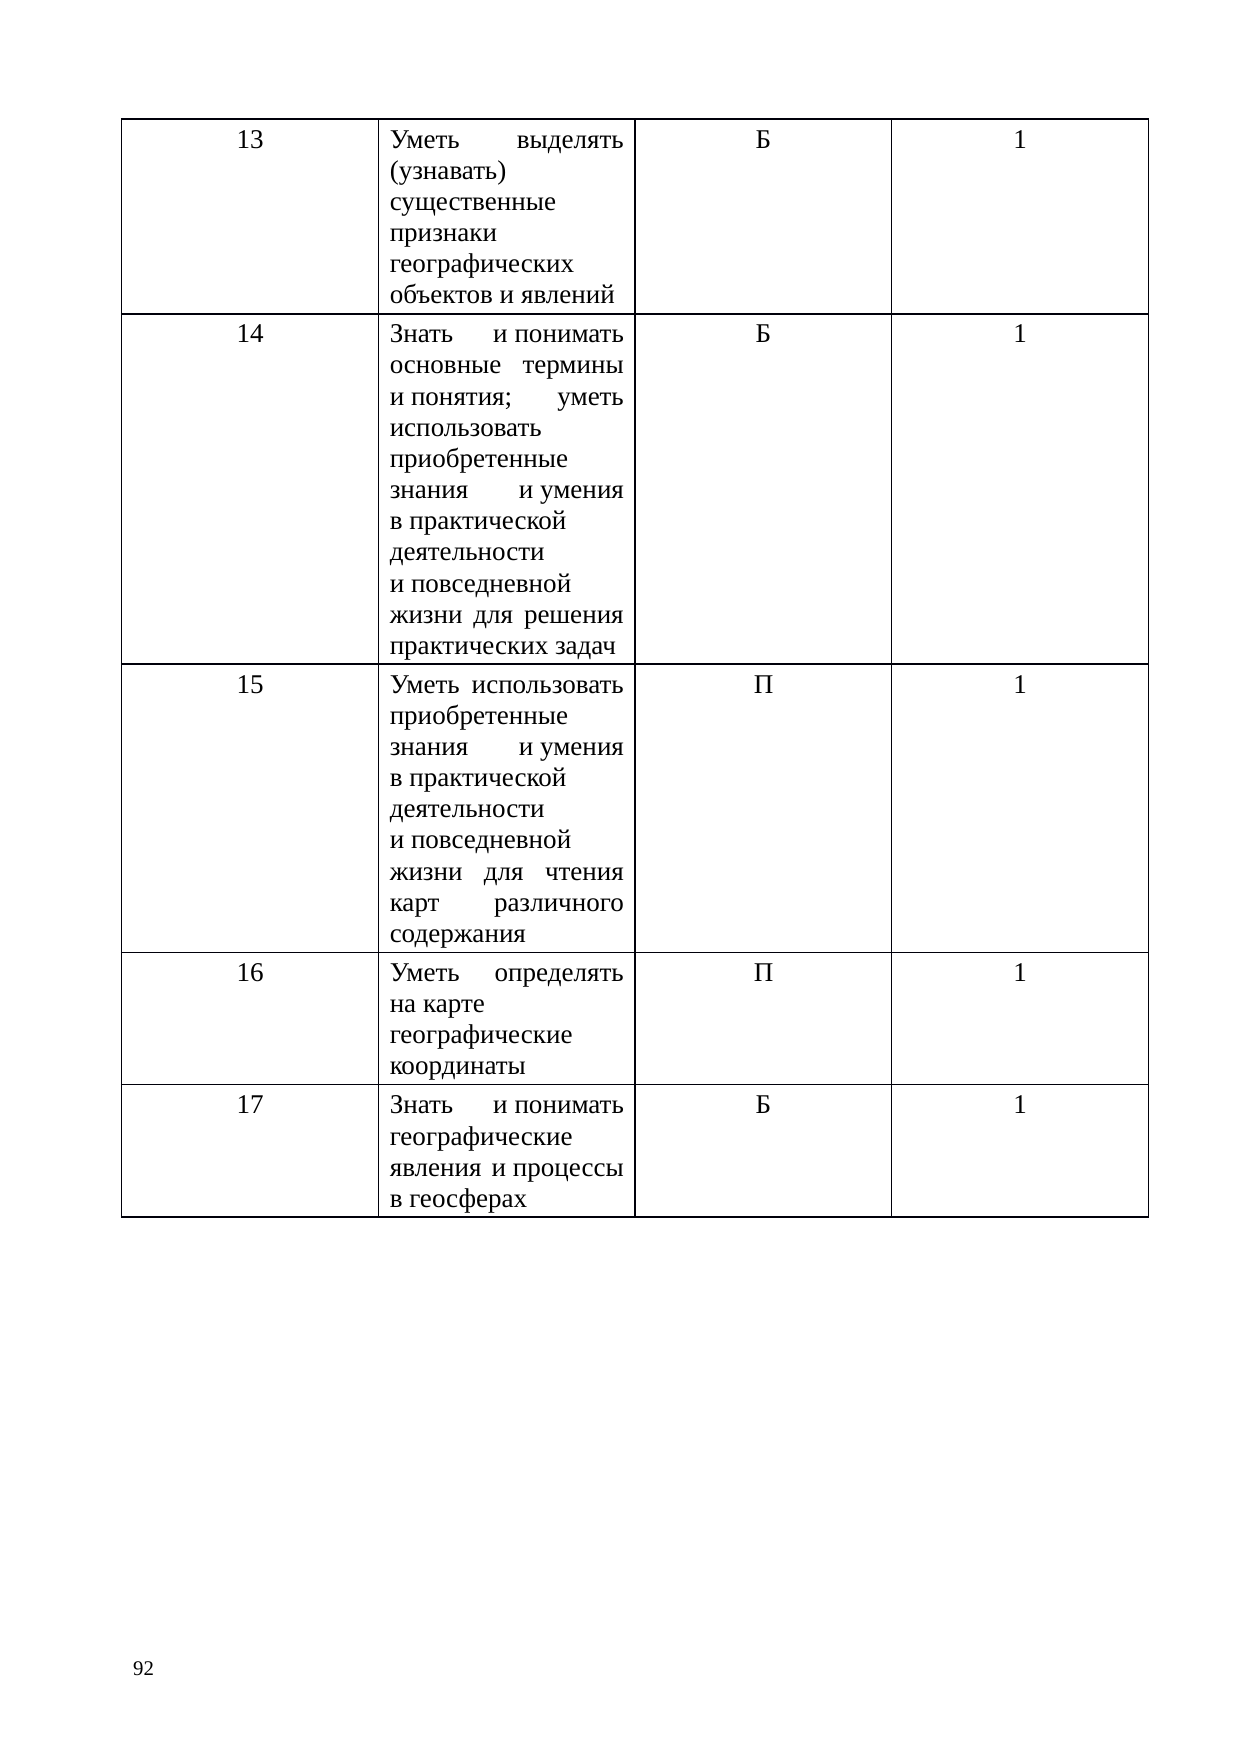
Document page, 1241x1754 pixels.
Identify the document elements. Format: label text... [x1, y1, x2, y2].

table_cell 1 [892, 315, 1148, 663]
table_cell Б [636, 315, 891, 663]
table_cell Знать и понимать географические явления и процессы в геосферах [379, 1085, 634, 1216]
table_cell Б [636, 120, 891, 313]
table_cell 1 [892, 1085, 1148, 1216]
table_cell 14 [122, 315, 378, 663]
table_cell Знать и понимать основные термины и понятия; уметь использовать приобретенные знания и умения в практической деятельности и повседневной жизни для решения практических задач [379, 315, 634, 663]
table_cell П [636, 665, 891, 951]
table_cell 17 [122, 1085, 378, 1216]
table_cell Уметь выделять (узнавать) существенные признаки географических объектов и явлений [379, 120, 634, 313]
table_cell П [636, 953, 891, 1084]
table_cell 1 [892, 953, 1148, 1084]
table_cell 16 [122, 953, 378, 1084]
table_cell 1 [892, 665, 1148, 951]
table_cell 1 [892, 120, 1148, 313]
table_cell 15 [122, 665, 378, 951]
table_cell 13 [122, 120, 378, 313]
table_cell Уметь использовать приобретенные знания и умения в практической деятельности и повседневной жизни для чтения карт различного содержания [379, 665, 634, 951]
table_cell Б [636, 1085, 891, 1216]
table_cell Уметь определять на карте географические координаты [379, 953, 634, 1084]
